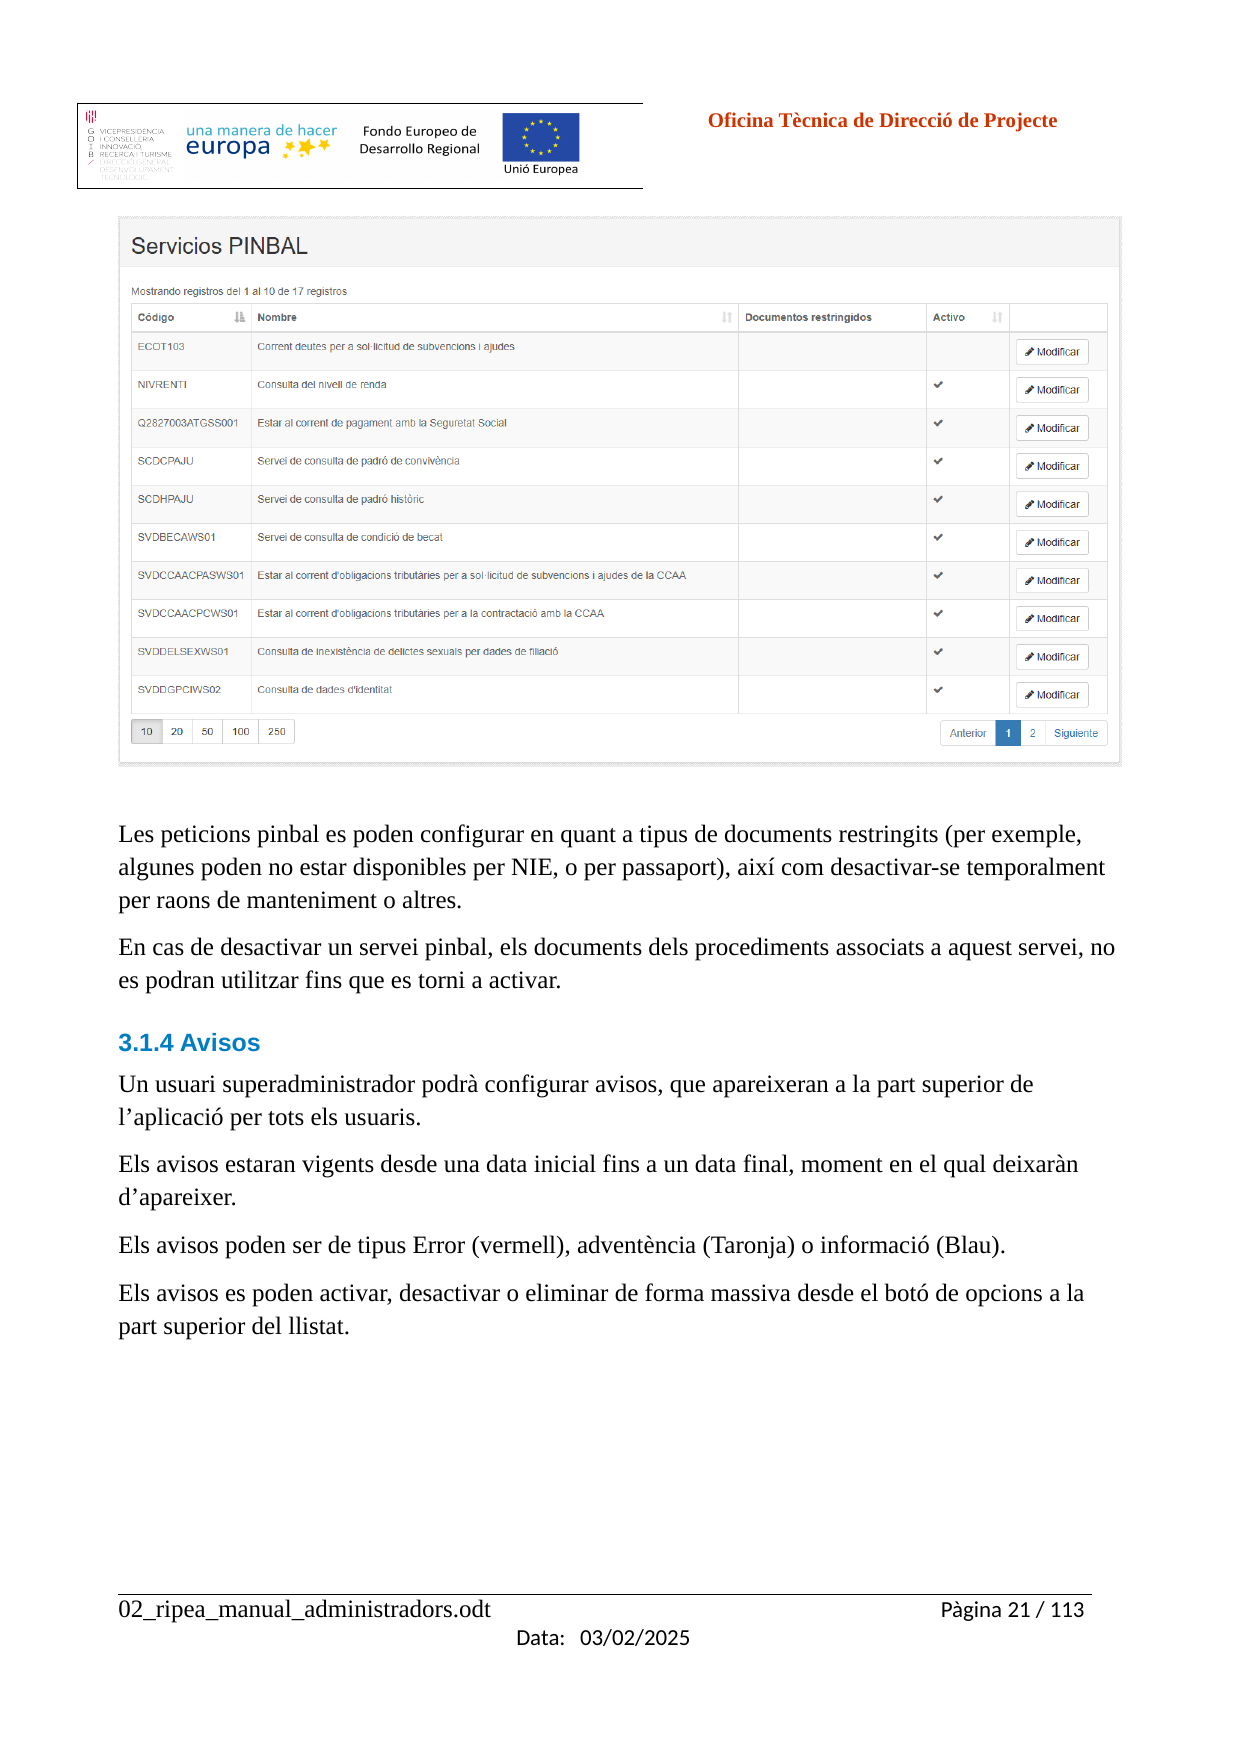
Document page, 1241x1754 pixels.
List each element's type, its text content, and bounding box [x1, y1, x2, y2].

picture [82, 108, 178, 182]
picture [118, 216, 1123, 767]
subtitle 3.1.4 Avisos [118, 1028, 1122, 1056]
text Un usuari superadministrador podrà configurar avisos, que apareixeran a la part superior de l’aplicació per tots els usuaris. [118, 1069, 1122, 1131]
text Els avisos es poden activar, desactivar o eliminar de forma massiva desde el botó de opcions a la part superior del llistat. [118, 1278, 1122, 1339]
text En cas de desactivar un servei pinbal, els documents dels procediments associats a aquest servei, no es podran utilitzar fins que es torni a activar. [118, 932, 1122, 994]
text Els avisos estaran vigents desde una data inicial fins a un data final, moment en el qual deixaràn d’apareixer. [118, 1149, 1122, 1211]
text Les peticions pinbal es poden configurar en quant a tipus de documents restringits (per exemple, algunes poden no estar disponibles per NIE, o per passaport), així com desactivar-se temporalment per raons de manteniment o altres. [118, 819, 1122, 913]
picture [184, 108, 585, 182]
text Els avisos poden ser de tipus Error (vermell), adventència (Taronja) o informació (Blau). [118, 1230, 1122, 1259]
